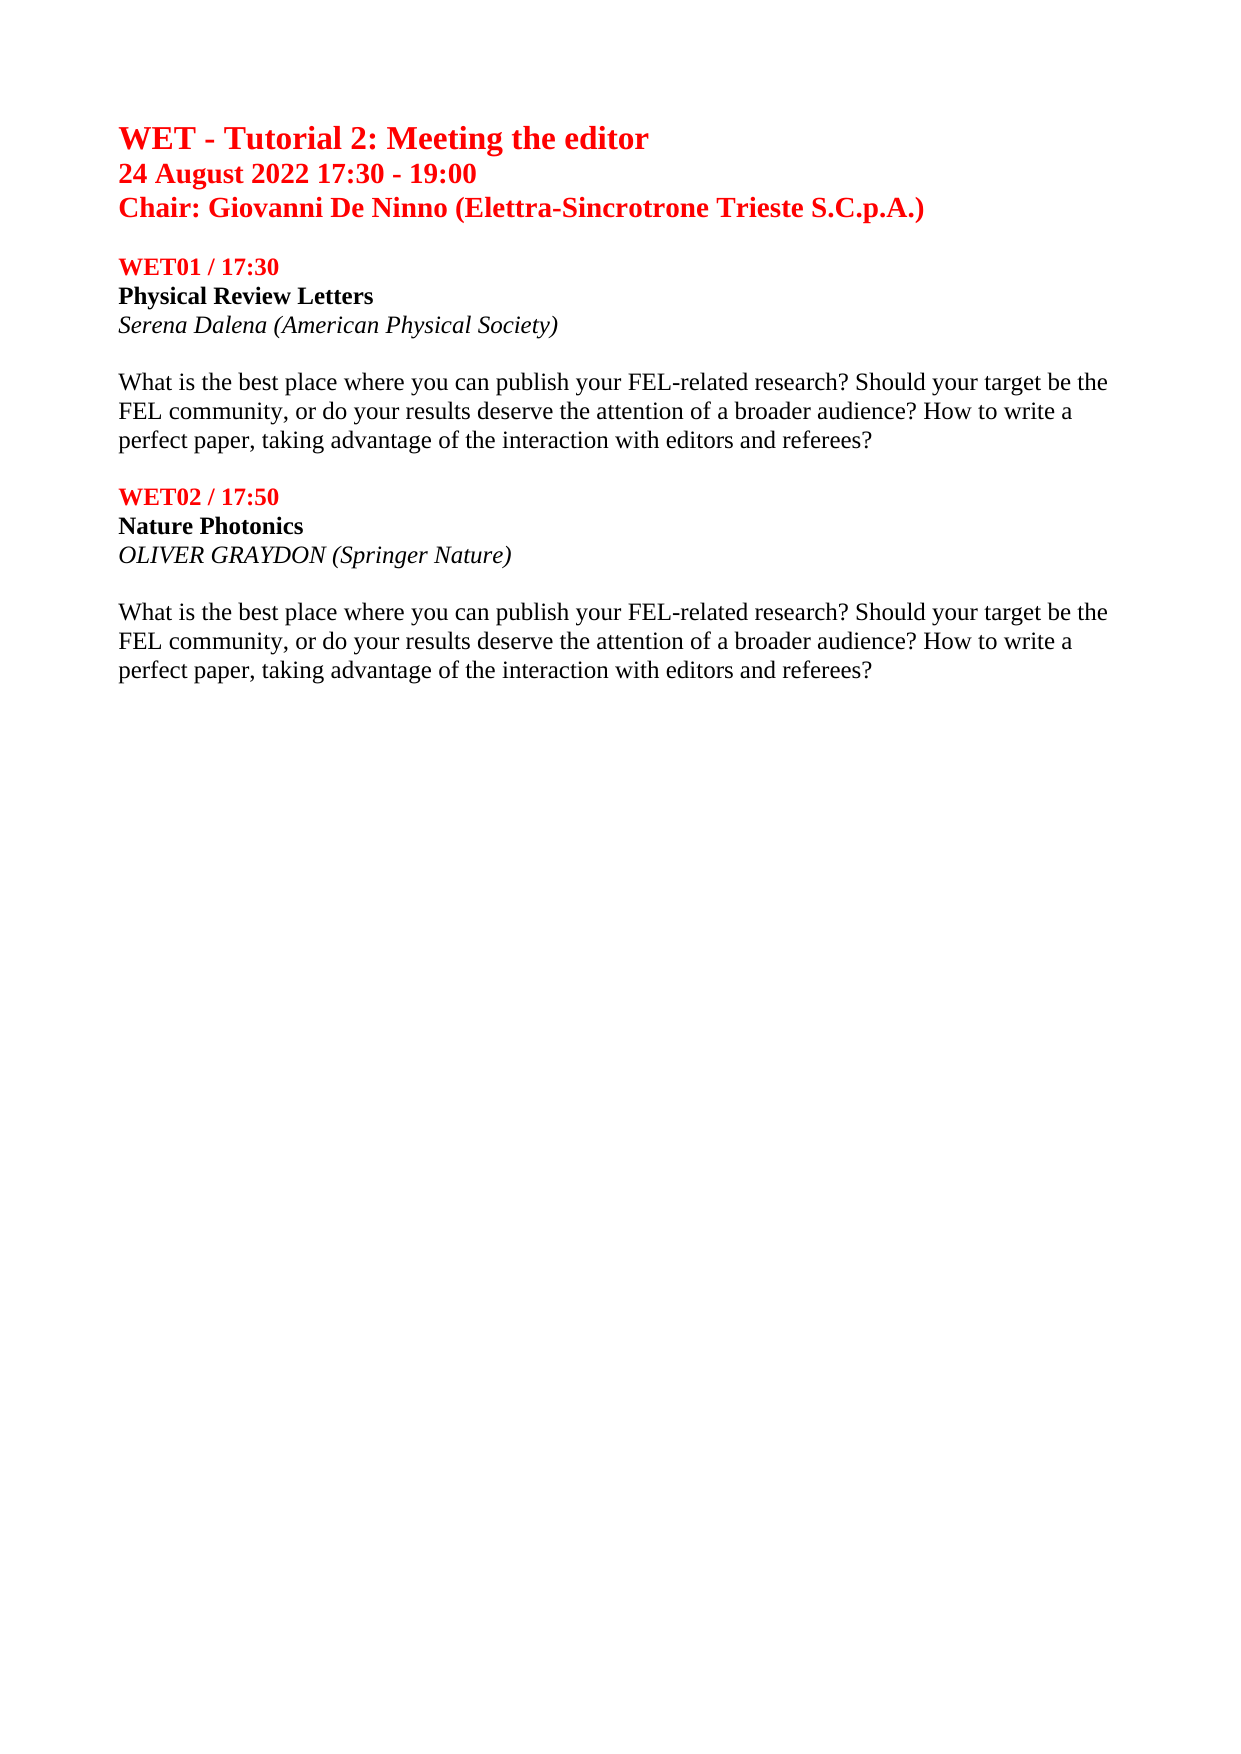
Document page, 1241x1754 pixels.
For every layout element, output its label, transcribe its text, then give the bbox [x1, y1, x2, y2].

subtitle 24 August 2022 17:30 - 19:00 [118, 156, 1122, 190]
subtitle WET - Tutorial 2: Meeting the editor [118, 118, 1122, 156]
subtitle Serena Dalena (American Physical Society) [118, 310, 1122, 338]
subtitle Physical Review Letters [118, 281, 1122, 310]
subtitle OLIVER GRAYDON (Springer Nature) [118, 540, 1122, 568]
subtitle Chair: Giovanni De Ninno (Elettra-Sincrotrone Trieste S.C.p.A.) [118, 190, 1122, 223]
text What is the best place where you can publish your FEL-related research? Should your target be the FEL community, or do your results deserve the attention of a broader audience? How to write a perfect paper, taking advantage of the interaction with editors and referees? [118, 367, 1122, 453]
subtitle WET02 / 17:50 [118, 482, 1122, 511]
text What is the best place where you can publish your FEL-related research? Should your target be the FEL community, or do your results deserve the attention of a broader audience? How to write a perfect paper, taking advantage of the interaction with editors and referees? [118, 597, 1122, 683]
subtitle WET01 / 17:30 [118, 252, 1122, 281]
subtitle Nature Photonics [118, 511, 1122, 540]
